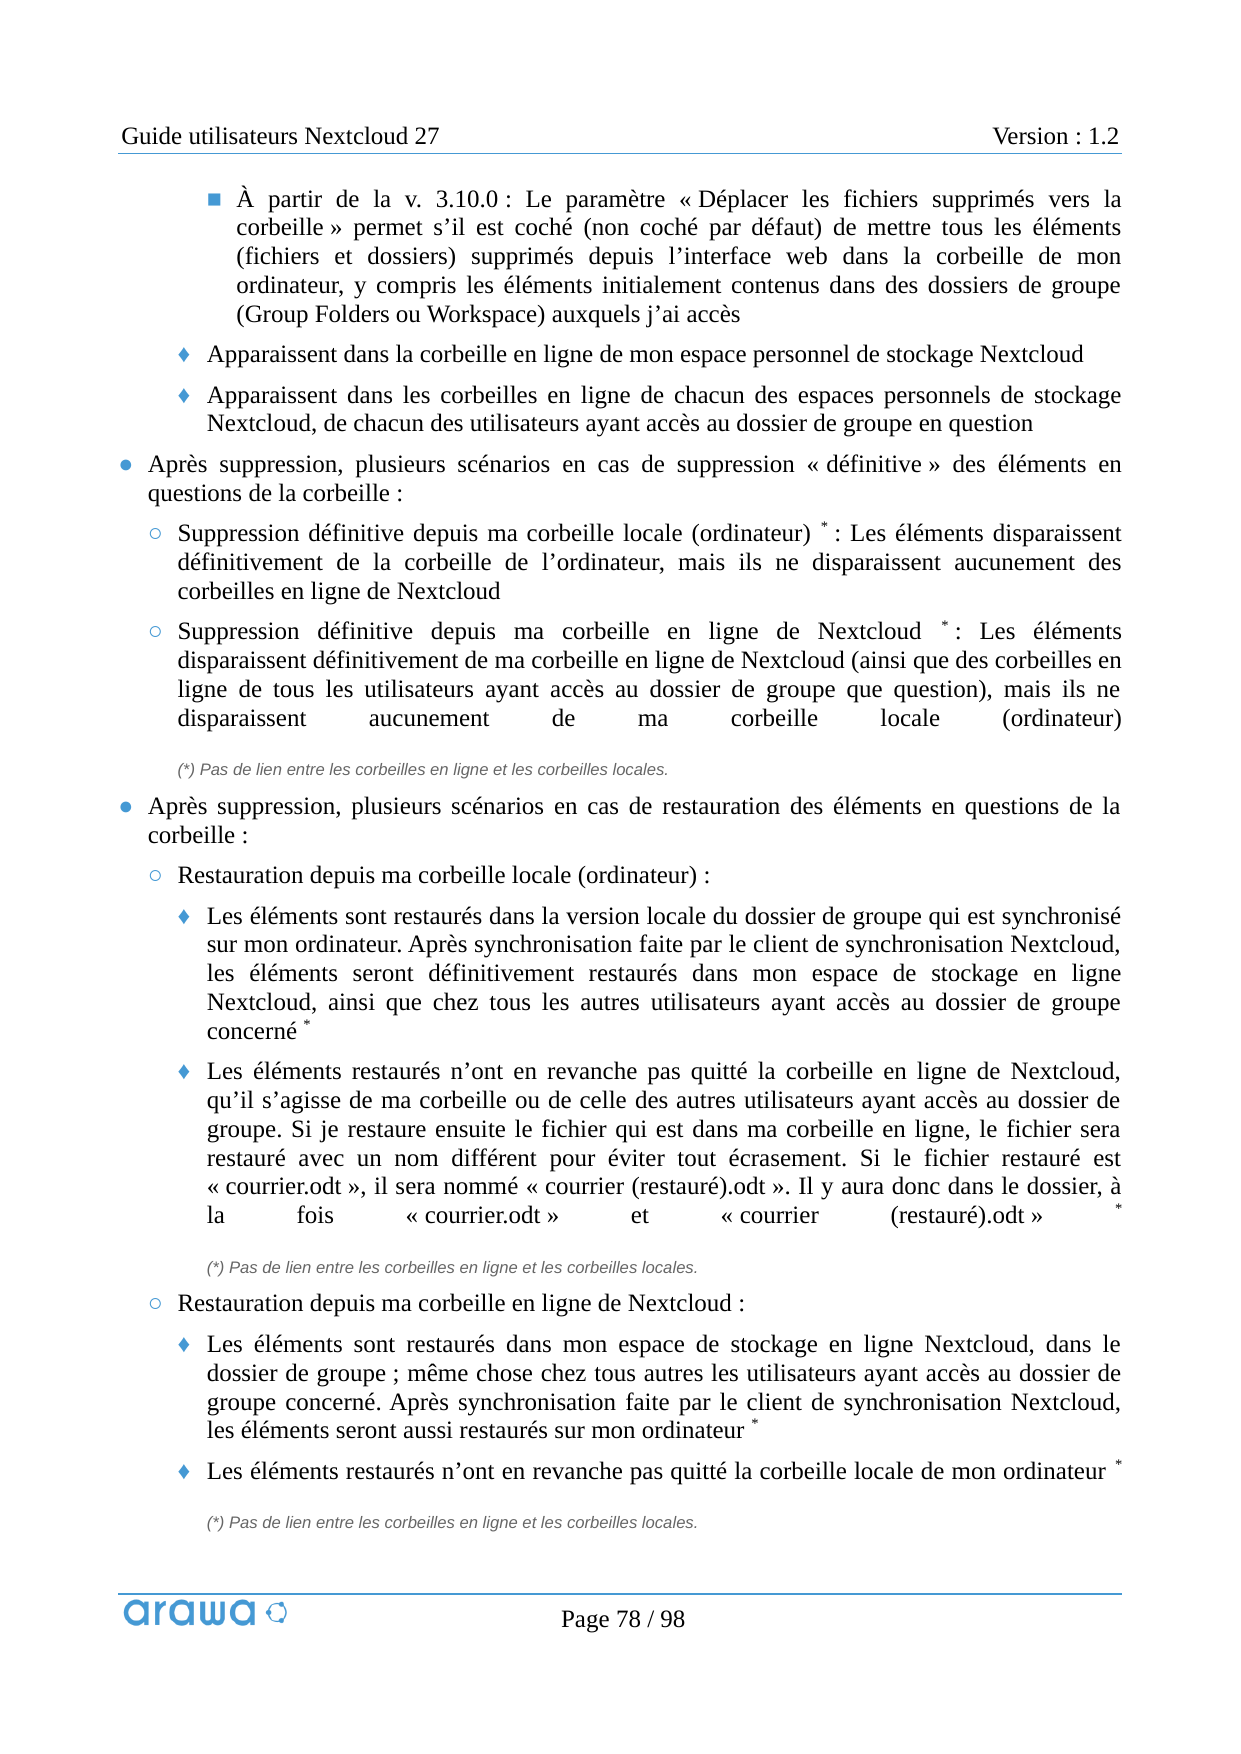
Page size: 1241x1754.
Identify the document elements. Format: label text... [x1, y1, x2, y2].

list Suppression définitive depuis ma corbeille en ligne de Nextcloud * : Les éléments disparaissent définitivement de ma corbeille en ligne de Nextcloud (ainsi que des corbeilles en ligne de tous les utilisateurs ayant accès au dossier de groupe que question), mais ils ne disparaissent aucunement de ma corbeille locale (ordinateur) (*) Pas de lien entre les corbeilles en ligne et les corbeilles locales. [148, 616, 1122, 779]
list Les éléments sont restaurés dans mon espace de stockage en ligne Nextcloud, dans le dossier de groupe ; même chose chez tous autres les utilisateurs ayant accès au dossier de groupe concerné. Après synchronisation faite par le client de synchronisation Nextcloud, les éléments seront aussi restaurés sur mon ordinateur * [177, 1329, 1122, 1444]
list Restauration depuis ma corbeille en ligne de Nextcloud : [148, 1288, 1122, 1317]
list Après suppression, plusieurs scénarios en cas de restauration des éléments en questions de la corbeille : [118, 791, 1122, 848]
list Apparaissent dans la corbeille en ligne de mon espace personnel de stockage Nextcloud [177, 339, 1122, 368]
picture [121, 1597, 290, 1628]
list Les éléments restaurés n’ont en revanche pas quitté la corbeille locale de mon ordinateur * (*) Pas de lien entre les corbeilles en ligne et les corbeilles locales. [177, 1456, 1122, 1532]
list Les éléments sont restaurés dans la version locale du dossier de groupe qui est synchronisé sur mon ordinateur. Après synchronisation faite par le client de synchronisation Nextcloud, les éléments seront définitivement restaurés dans mon espace de stockage en ligne Nextcloud, ainsi que chez tous les autres utilisateurs ayant accès au dossier de groupe concerné * [177, 901, 1122, 1044]
list Suppression définitive depuis ma corbeille locale (ordinateur) * : Les éléments disparaissent définitivement de la corbeille de l’ordinateur, mais ils ne disparaissent aucunement des corbeilles en ligne de Nextcloud [148, 518, 1122, 604]
list Apparaissent dans les corbeilles en ligne de chacun des espaces personnels de stockage Nextcloud, de chacun des utilisateurs ayant accès au dossier de groupe en question [177, 380, 1122, 437]
list À partir de la v. 3.10.0 : Le paramètre « Déplacer les fichiers supprimés vers la corbeille » permet s’il est coché (non coché par défaut) de mettre tous les éléments (fichiers et dossiers) supprimés depuis l’interface web dans la corbeille de mon ordinateur, y compris les éléments initialement contenus dans des dossiers de groupe (Group Folders ou Workspace) auxquels j’ai accès [207, 184, 1122, 327]
list Restauration depuis ma corbeille locale (ordinateur) : [148, 860, 1122, 889]
list Les éléments restaurés n’ont en revanche pas quitté la corbeille en ligne de Nextcloud, qu’il s’agisse de ma corbeille ou de celle des autres utilisateurs ayant accès au dossier de groupe. Si je restaure ensuite le fichier qui est dans ma corbeille en ligne, le fichier sera restauré avec un nom différent pour éviter tout écrasement. Si le fichier restauré est « courrier.odt », il sera nommé « courrier (restauré).odt ». Il y aura donc dans le dossier, à la fois « courrier.odt » et « courrier (restauré).odt » * (*) Pas de lien entre les corbeilles en ligne et les corbeilles locales. [177, 1056, 1122, 1277]
list Après suppression, plusieurs scénarios en cas de suppression « définitive » des éléments en questions de la corbeille : [118, 449, 1122, 507]
